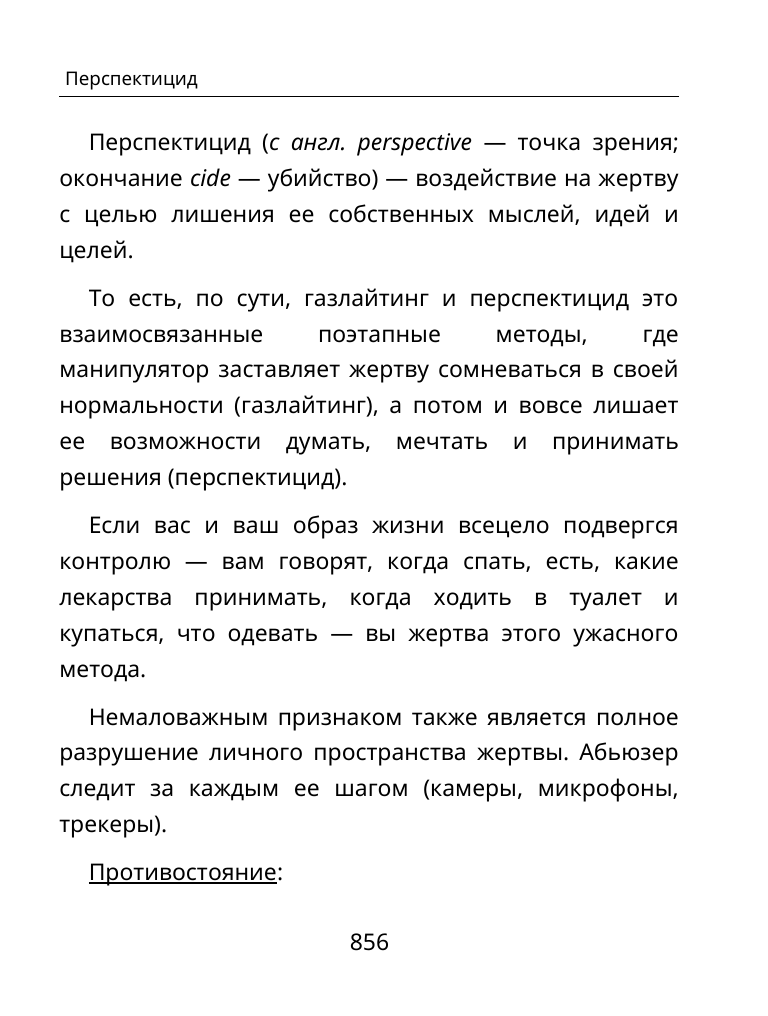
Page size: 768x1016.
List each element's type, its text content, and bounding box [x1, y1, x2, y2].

text То есть, по сути, газлайтинг и перспектицид это взаимосвязанные поэтапные методы, где манипулятор заставляет жертву сомневаться в своей нормальности (газлайтинг), а потом и вовсе лишает ее возможности думать, мечтать и принимать решения (перспектицид). [59, 282, 679, 492]
text Противостояние: [59, 856, 679, 887]
text Перспектицид (с англ. perspective — точка зрения; окончание cide — убийство) — воздействие на жертву с целью лишения ее собственных мыслей, идей и целей. [59, 126, 679, 265]
text Если вас и ваш образ жизни всецело подвергся контролю — вам говорят, когда спать, есть, какие лекарства принимать, когда ходить в туалет и купаться, что одевать — вы жертва этого ужасного метода. [59, 509, 679, 684]
text Немаловажным признаком также является полное разрушение личного пространства жертвы. Абьюзер следит за каждым ее шагом (камеры, микрофоны, трекеры). [59, 700, 679, 839]
